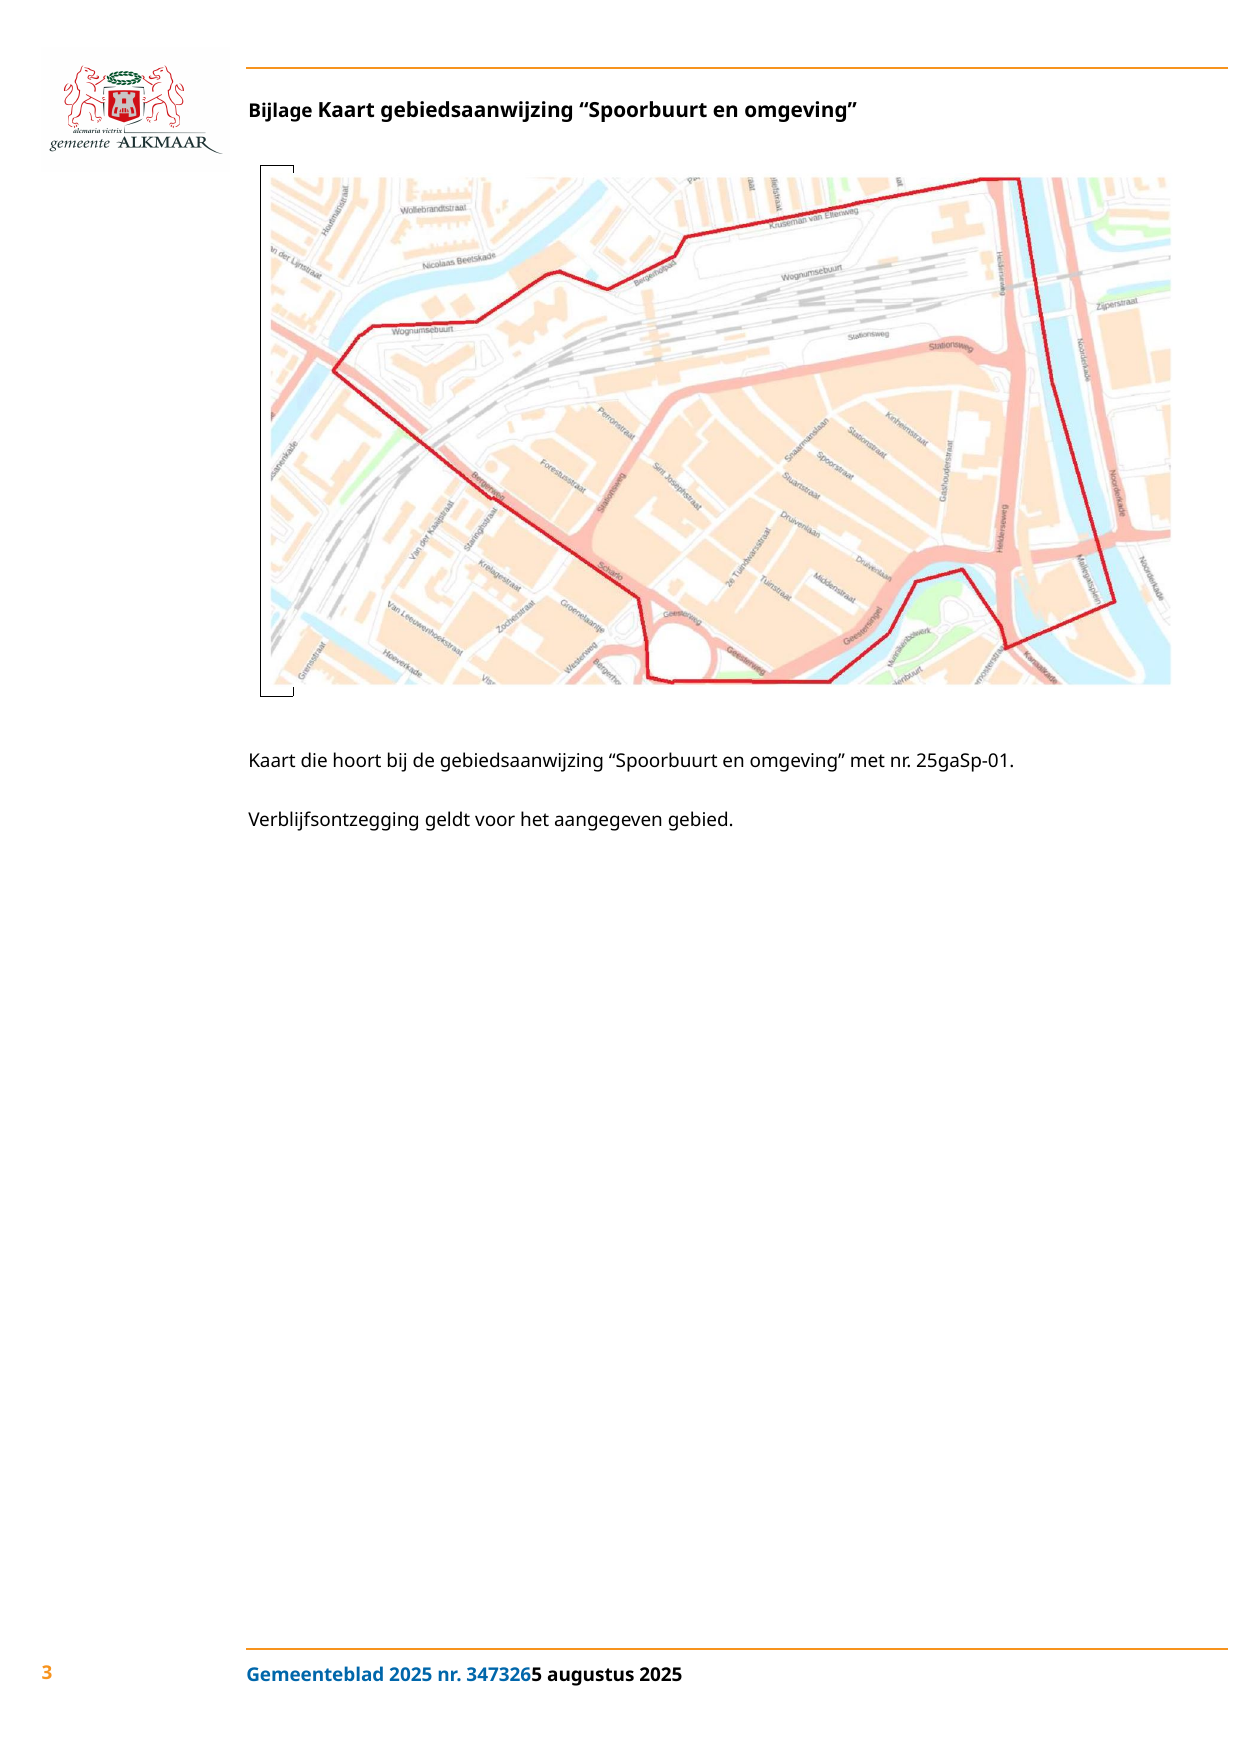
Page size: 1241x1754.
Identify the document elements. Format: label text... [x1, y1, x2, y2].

text Kaart die hoort bij de gebiedsaanwijzing “Spoorbuurt en omgeving” met nr. 25gaSp-01. [248, 747, 1152, 772]
text Verblijfsontzegging geldt voor het aangegeven gebied. [248, 806, 1152, 832]
picture [268, 173, 1173, 687]
picture [41, 47, 231, 172]
text Bijlage Kaart gebiedsaanwijzing “Spoorbuurt en omgeving” [248, 95, 1152, 123]
